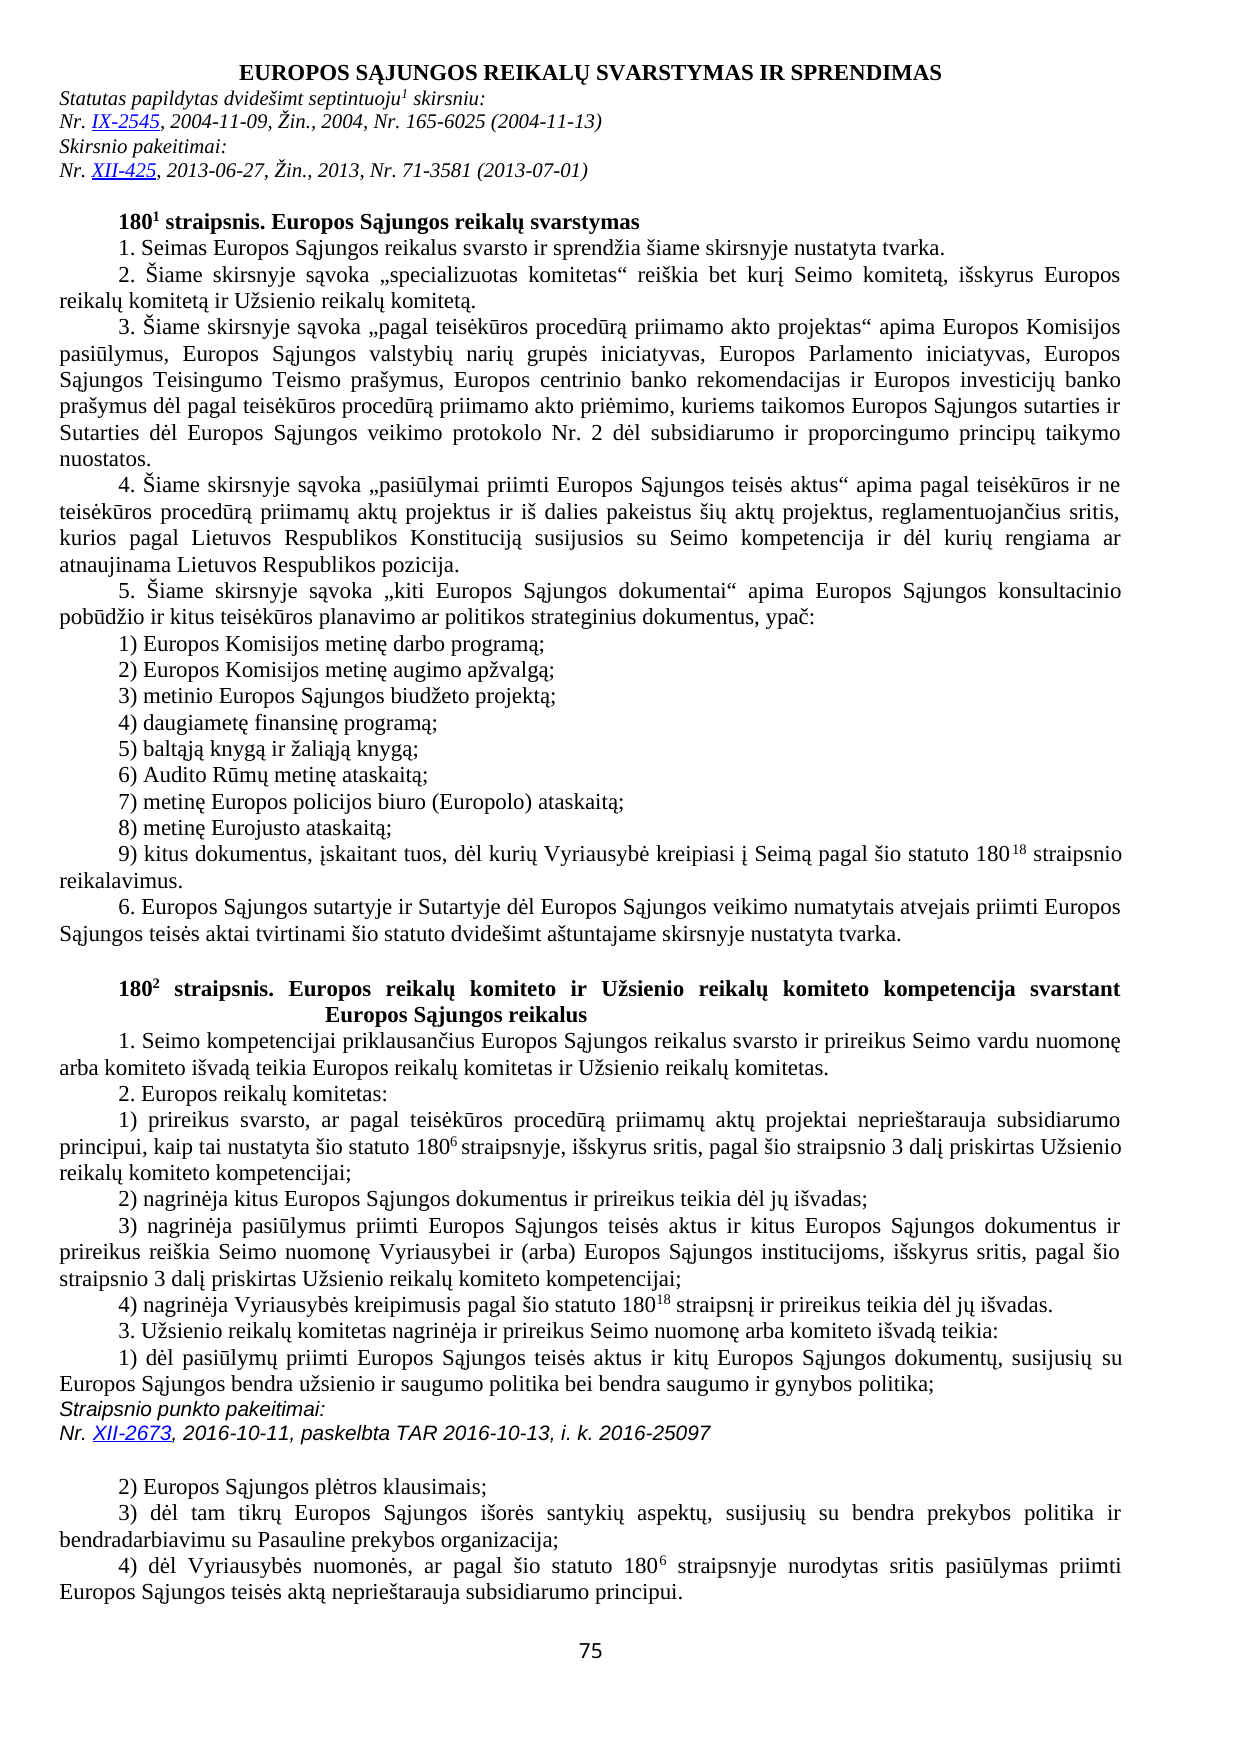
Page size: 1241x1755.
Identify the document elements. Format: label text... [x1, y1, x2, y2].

text 2. Europos reikalų komitetas: [59, 1080, 1122, 1106]
text Nr. XII-2673, 2016-10-11, paskelbta TAR 2016-10-13, i. k. 2016-25097 [59, 1420, 1122, 1444]
text EUROPOS SĄJUNGOS REIKALŲ SVARSTYMAS IR SPRENDIMAS [59, 59, 1122, 85]
text 2) nagrinėja kitus Europos Sąjungos dokumentus ir prireikus teikia dėl jų išvadas; [59, 1186, 1122, 1212]
text 1. Seimo kompetencijai priklausančius Europos Sąjungos reikalus svarsto ir prireikus Seimo vardu nuomonę arba komiteto išvadą teikia Europos reikalų komitetas ir Užsienio reikalų komitetas. [59, 1027, 1122, 1080]
text 3. Šiame skirsnyje sąvoka „pagal teisėkūros procedūrą priimamo akto projektas“ apima Europos Komisijos pasiūlymus, Europos Sąjungos valstybių narių grupės iniciatyvas, Europos Parlamento iniciatyvas, Europos Sąjungos Teisingumo Teismo prašymus, Europos centrinio banko rekomendacijas ir Europos investicijų banko prašymus dėl pagal teisėkūros procedūrą priimamo akto priėmimo, kuriems taikomos Europos Sąjungos sutarties ir Sutarties dėl Europos Sąjungos veikimo protokolo Nr. 2 dėl subsidiarumo ir proporcingumo principų taikymo nuostatos. [59, 313, 1122, 472]
text 3. Užsienio reikalų komitetas nagrinėja ir prireikus Seimo nuomonę arba komiteto išvadą teikia: [59, 1317, 1122, 1344]
text 1) dėl pasiūlymų priimti Europos Sąjungos teisės aktus ir kitų Europos Sąjungos dokumentų, susijusių su Europos Sąjungos bendra užsienio ir saugumo politika bei bendra saugumo ir gynybos politika; [59, 1344, 1122, 1396]
text 3) nagrinėja pasiūlymus priimti Europos Sąjungos teisės aktus ir kitus Europos Sąjungos dokumentus ir prireikus reiškia Seimo nuomonę Vyriausybei ir (arba) Europos Sąjungos institucijoms, išskyrus sritis, pagal šio straipsnio 3 dalį priskirtas Užsienio reikalų komiteto kompetencijai; [59, 1212, 1122, 1291]
text Skirsnio pakeitimai: [59, 133, 1122, 158]
text 5. Šiame skirsnyje sąvoka „kiti Europos Sąjungos dokumentai“ apima Europos Sąjungos konsultacinio pobūdžio ir kitus teisėkūros planavimo ar politikos strateginius dokumentus, ypač: [59, 577, 1122, 630]
text 3) metinio Europos Sąjungos biudžeto projektą; [59, 682, 1122, 709]
text 7) metinę Europos policijos biuro (Europolo) ataskaitą; [59, 788, 1122, 814]
text 1. Seimas Europos Sąjungos reikalus svarsto ir sprendžia šiame skirsnyje nustatyta tvarka. [59, 234, 1122, 261]
text Statutas papildytas dvidešimt septintuoju1 skirsniu: [59, 85, 1122, 109]
text Straipsnio punkto pakeitimai: [59, 1396, 1122, 1420]
text 9) kitus dokumentus, įskaitant tuos, dėl kurių Vyriausybė kreipiasi į Seimą pagal šio statuto 18018 straipsnio reikalavimus. [59, 841, 1122, 893]
text 1) Europos Komisijos metinę darbo programą; [59, 630, 1122, 656]
text 3) dėl tam tikrų Europos Sąjungos išorės santykių aspektų, susijusių su bendra prekybos politika ir bendradarbiavimu su Pasauline prekybos organizacija; [59, 1499, 1122, 1552]
text 1) prireikus svarsto, ar pagal teisėkūros procedūrą priimamų aktų projektai neprieštarauja subsidiarumo principui, kaip tai nustatyta šio statuto 1806 straipsnyje, išskyrus sritis, pagal šio straipsnio 3 dalį priskirtas Užsienio reikalų komiteto kompetencijai; [59, 1106, 1122, 1186]
text 4) nagrinėja Vyriausybės kreipimusis pagal šio statuto 18018 straipsnį ir prireikus teikia dėl jų išvadas. [59, 1291, 1122, 1317]
text 1801 straipsnis. Europos Sąjungos reikalų svarstymas [59, 208, 1122, 234]
text 6. Europos Sąjungos sutartyje ir Sutartyje dėl Europos Sąjungos veikimo numatytais atvejais priimti Europos Sąjungos teisės aktai tvirtinami šio statuto dvidešimt aštuntajame skirsnyje nustatyta tvarka. [59, 893, 1122, 946]
text 4. Šiame skirsnyje sąvoka „pasiūlymai priimti Europos Sąjungos teisės aktus“ apima pagal teisėkūros ir ne teisėkūros procedūrą priimamų aktų projektus ir iš dalies pakeistus šių aktų projektus, reglamentuojančius sritis, kurios pagal Lietuvos Respublikos Konstituciją susijusios su Seimo kompetencija ir dėl kurių rengiama ar atnaujinama Lietuvos Respublikos pozicija. [59, 472, 1122, 577]
text 5) baltąją knygą ir žaliąją knygą; [59, 735, 1122, 761]
text 8) metinę Eurojusto ataskaitą; [59, 814, 1122, 841]
text 2) Europos Sąjungos plėtros klausimais; [59, 1473, 1122, 1499]
text 6) Audito Rūmų metinę ataskaitą; [59, 761, 1122, 788]
text 4) dėl Vyriausybės nuomonės, ar pagal šio statuto 1806 straipsnyje nurodytas sritis pasiūlymas priimti Europos Sąjungos teisės aktą neprieštarauja subsidiarumo principui. [59, 1552, 1122, 1605]
text 4) daugiametę finansinę programą; [59, 709, 1122, 735]
text 2) Europos Komisijos metinę augimo apžvalgą; [59, 656, 1122, 682]
text 2. Šiame skirsnyje sąvoka „specializuotas komitetas“ reiškia bet kurį Seimo komitetą, išskyrus Europos reikalų komitetą ir Užsienio reikalų komitetą. [59, 261, 1122, 313]
text 1802 straipsnis. Europos reikalų komiteto ir Užsienio reikalų komiteto kompetencija svarstant Europos Sąjungos reikalus [118, 975, 1122, 1027]
text Nr. IX-2545, 2004-11-09, Žin., 2004, Nr. 165-6025 (2004-11-13) [59, 109, 1122, 133]
text Nr. XII-425, 2013-06-27, Žin., 2013, Nr. 71-3581 (2013-07-01) [59, 158, 1122, 182]
